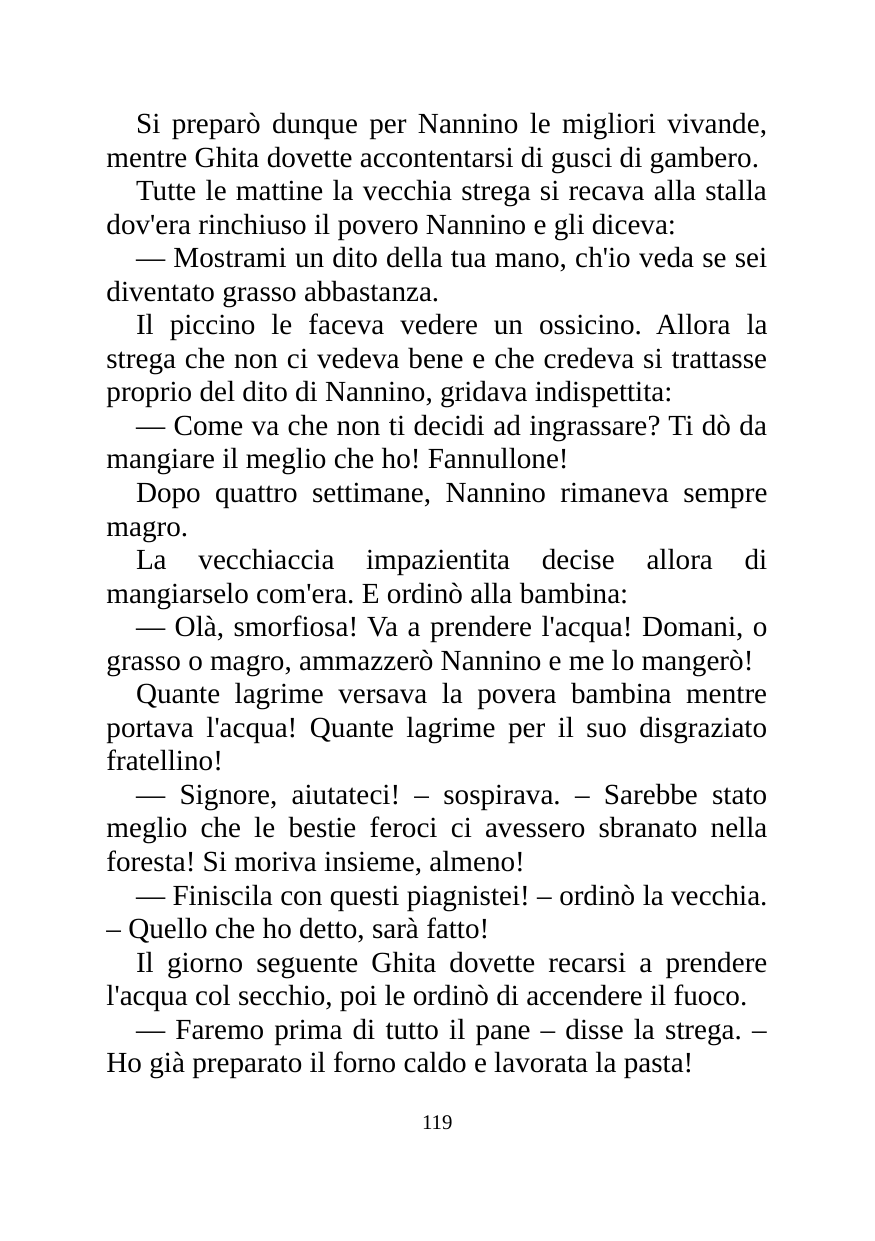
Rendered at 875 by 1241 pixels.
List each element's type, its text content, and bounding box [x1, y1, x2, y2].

text Il giorno seguente Ghita dovette recarsi a prendere l'acqua col secchio, poi le ordinò di accendere il fuoco. [106, 945, 768, 1012]
text Tutte le mattine la vecchia strega si recava alla stalla dov'era rinchiuso il povero Nannino e gli diceva: [106, 173, 768, 240]
text La vecchiaccia impazientita decise allora di mangiarselo com'era. E ordinò alla bambina: [106, 542, 768, 609]
text Si preparò dunque per Nannino le migliori vivande, mentre Ghita dovette accontentarsi di gusci di gambero. [106, 106, 768, 173]
text Dopo quattro settimane, Nannino rimaneva sempre magro. [106, 475, 768, 542]
text — Mostrami un dito della tua mano, ch'io veda se sei diventato grasso abbastanza. [106, 240, 768, 307]
text — Come va che non ti decidi ad ingrassare? Ti dò da mangiare il meglio che ho! Fannullone! [106, 408, 768, 475]
text Quante lagrime versava la povera bambina mentre portava l'acqua! Quante lagrime per il suo disgraziato fratellino! [106, 676, 768, 777]
text — Olà, smorfiosa! Va a prendere l'acqua! Domani, o grasso o magro, ammazzerò Nannino e me lo mangerò! [106, 609, 768, 676]
text Il piccino le faceva vedere un ossicino. Allora la strega che non ci vedeva bene e che credeva si trattasse proprio del dito di Nannino, gridava indispettita: [106, 307, 768, 408]
text — Finiscila con questi piagnistei! – ordinò la vecchia. – Quello che ho detto, sarà fatto! [106, 878, 768, 945]
text — Faremo prima di tutto il pane – disse la strega. – Ho già preparato il forno caldo e lavorata la pasta! [106, 1012, 768, 1079]
text — Signore, aiutateci! – sospirava. – Sarebbe stato meglio che le bestie feroci ci avessero sbranato nella foresta! Si moriva insieme, almeno! [106, 777, 768, 878]
